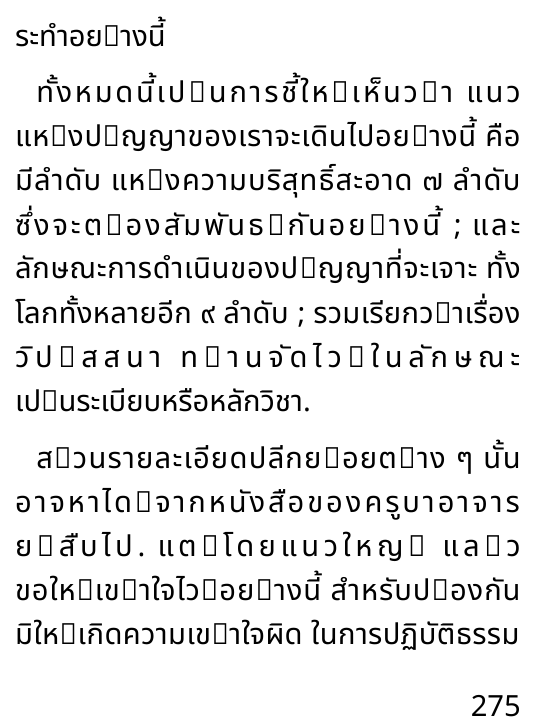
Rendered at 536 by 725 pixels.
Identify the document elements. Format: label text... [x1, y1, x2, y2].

text สวนรายละเอียดปลีกยอยตาง ๆ นั้น อาจหาไดจากหนังสือของครูบาอาจารยสืบไป. แตโดยแนวใหญ แลว ขอใหเขาใจไวอยางนี้ สําหรับปองกันมิใหเกิดความเขาใจผิด ในการปฏิบัติธรรม [15, 437, 521, 658]
text ระทําอยางนี้ [15, 15, 521, 59]
text ทั้งหมดนี้เปนการชี้ใหเห็นวา แนวแหงปญญาของเราจะเดินไปอยางนี้ คือมีลําดับ แหงความบริสุทธิ์สะอาด ๗ ลําดับซึ่งจะตองสัมพันธกันอยางนี้ ; และลักษณะการดําเนินของปญญาที่จะเจาะ ทั้งโลกทั้งหลายอีก ๙ ลําดับ ; รวมเรียกวาเรื่องวิปสสนา ทานจัดไวในลักษณะเปนระเบียบหรือหลักวิชา. [15, 72, 521, 425]
